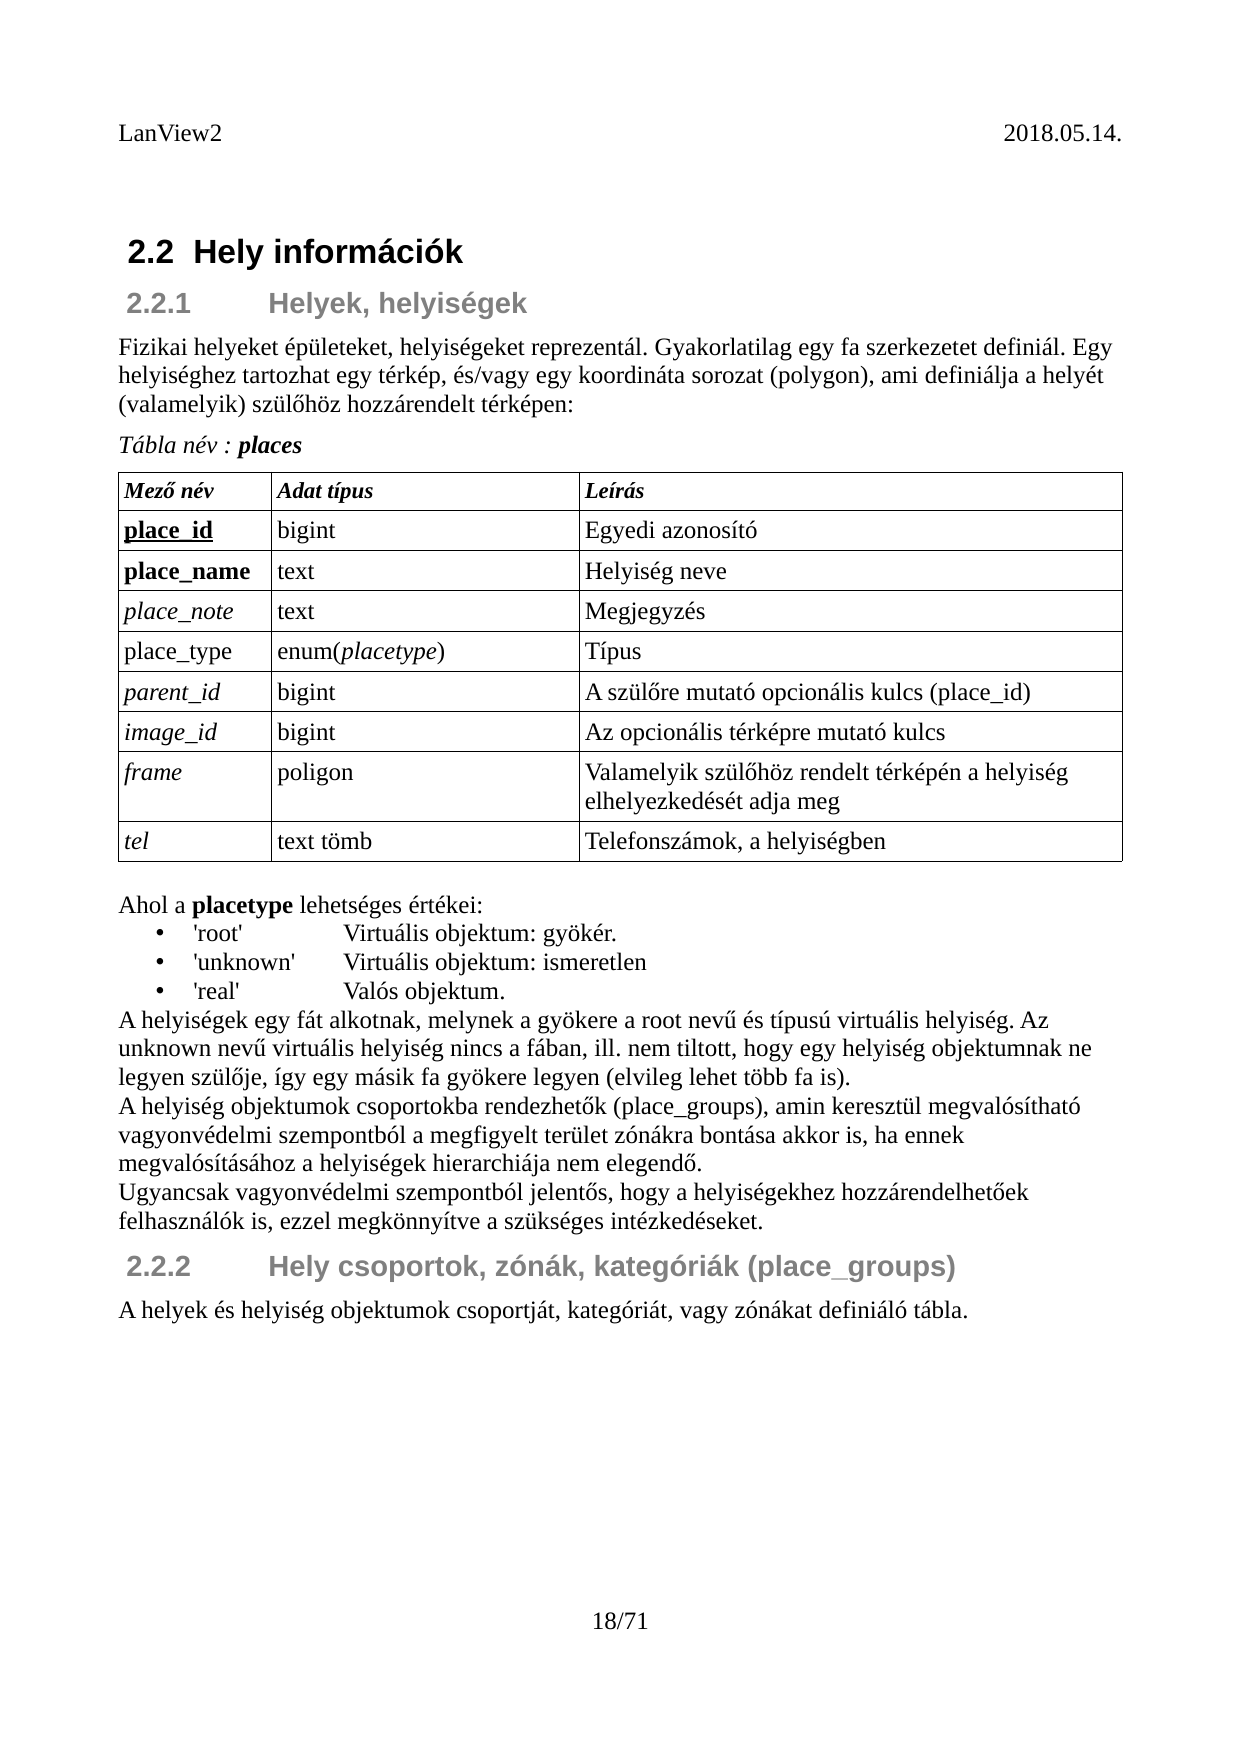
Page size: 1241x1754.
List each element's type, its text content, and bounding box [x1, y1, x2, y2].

table_cell Egyedi azonosító [580, 511, 1122, 550]
table_cell frame [119, 752, 271, 821]
table_cell A szülőre mutató opcionális kulcs (place_id) [580, 672, 1122, 711]
table_header Mező név [119, 473, 271, 509]
table_cell bigint [272, 672, 579, 711]
table_cell enum(placetype) [272, 632, 579, 671]
subtitle Helyek, helyiségek [118, 286, 1122, 319]
table_cell bigint [272, 712, 579, 751]
table_header Adat típus [272, 473, 579, 509]
table_cell Típus [580, 632, 1122, 671]
table_cell place_id [119, 511, 271, 550]
table_cell text [272, 591, 579, 631]
table_cell Helyiség neve [580, 551, 1122, 590]
list 'unknown' Virtuális objektum: ismeretlen [156, 947, 1122, 976]
text A helyiség objektumok csoportokba rendezhetők (place_groups), amin keresztül megvalósítható vagyonvédelmi szempontból a megfigyelt terület zónákra bontása akkor is, ha ennek megvalósításához a helyiségek hierarchiája nem elegendő. [118, 1091, 1122, 1177]
table_cell Valamelyik szülőhöz rendelt térképén a helyiség elhelyezkedését adja meg [580, 752, 1122, 821]
list 'root' Virtuális objektum: gyökér. [156, 918, 1122, 947]
subtitle Hely információk [118, 232, 1122, 271]
table_cell text tömb [272, 822, 579, 861]
table_cell image_id [119, 712, 271, 751]
table_cell place_type [119, 632, 271, 671]
subtitle Hely csoportok, zónák, kategóriák (place_groups) [118, 1249, 1122, 1283]
text Ahol a placetype lehetséges értékei: [118, 890, 1122, 918]
table_cell Az opcionális térképre mutató kulcs [580, 712, 1122, 751]
table_cell poligon [272, 752, 579, 821]
table_cell parent_id [119, 672, 271, 711]
table_cell text [272, 551, 579, 590]
text Fizikai helyeket épületeket, helyiségeket reprezentál. Gyakorlatilag egy fa szerkezetet definiál. Egy helyiséghez tartozhat egy térkép, és/vagy egy koordináta sorozat (polygon), ami definiálja a helyét (valamelyik) szülőhöz hozzárendelt térképen: [118, 332, 1122, 418]
table_cell Megjegyzés [580, 591, 1122, 631]
text Ugyancsak vagyonvédelmi szempontból jelentős, hogy a helyiségekhez hozzárendelhetőek felhasználók is, ezzel megkönnyítve a szükséges intézkedéseket. [118, 1177, 1122, 1235]
table_cell Telefonszámok, a helyiségben [580, 822, 1122, 861]
table_cell tel [119, 822, 271, 861]
text A helyek és helyiség objektumok csoportját, kategóriát, vagy zónákat definiáló tábla. [118, 1295, 1122, 1324]
table_cell place_name [119, 551, 271, 590]
table_cell bigint [272, 511, 579, 550]
text Tábla név : places [118, 430, 1122, 459]
table_header Leírás [580, 473, 1122, 509]
table_cell place_note [119, 591, 271, 631]
text A helyiségek egy fát alkotnak, melynek a gyökere a root nevű és típusú virtuális helyiség. Az unknown nevű virtuális helyiség nincs a fában, ill. nem tiltott, hogy egy helyiség objektumnak ne legyen szülője, így egy másik fa gyökere legyen (elvileg lehet több fa is). [118, 1005, 1122, 1091]
list 'real' Valós objektum. [156, 976, 1122, 1005]
